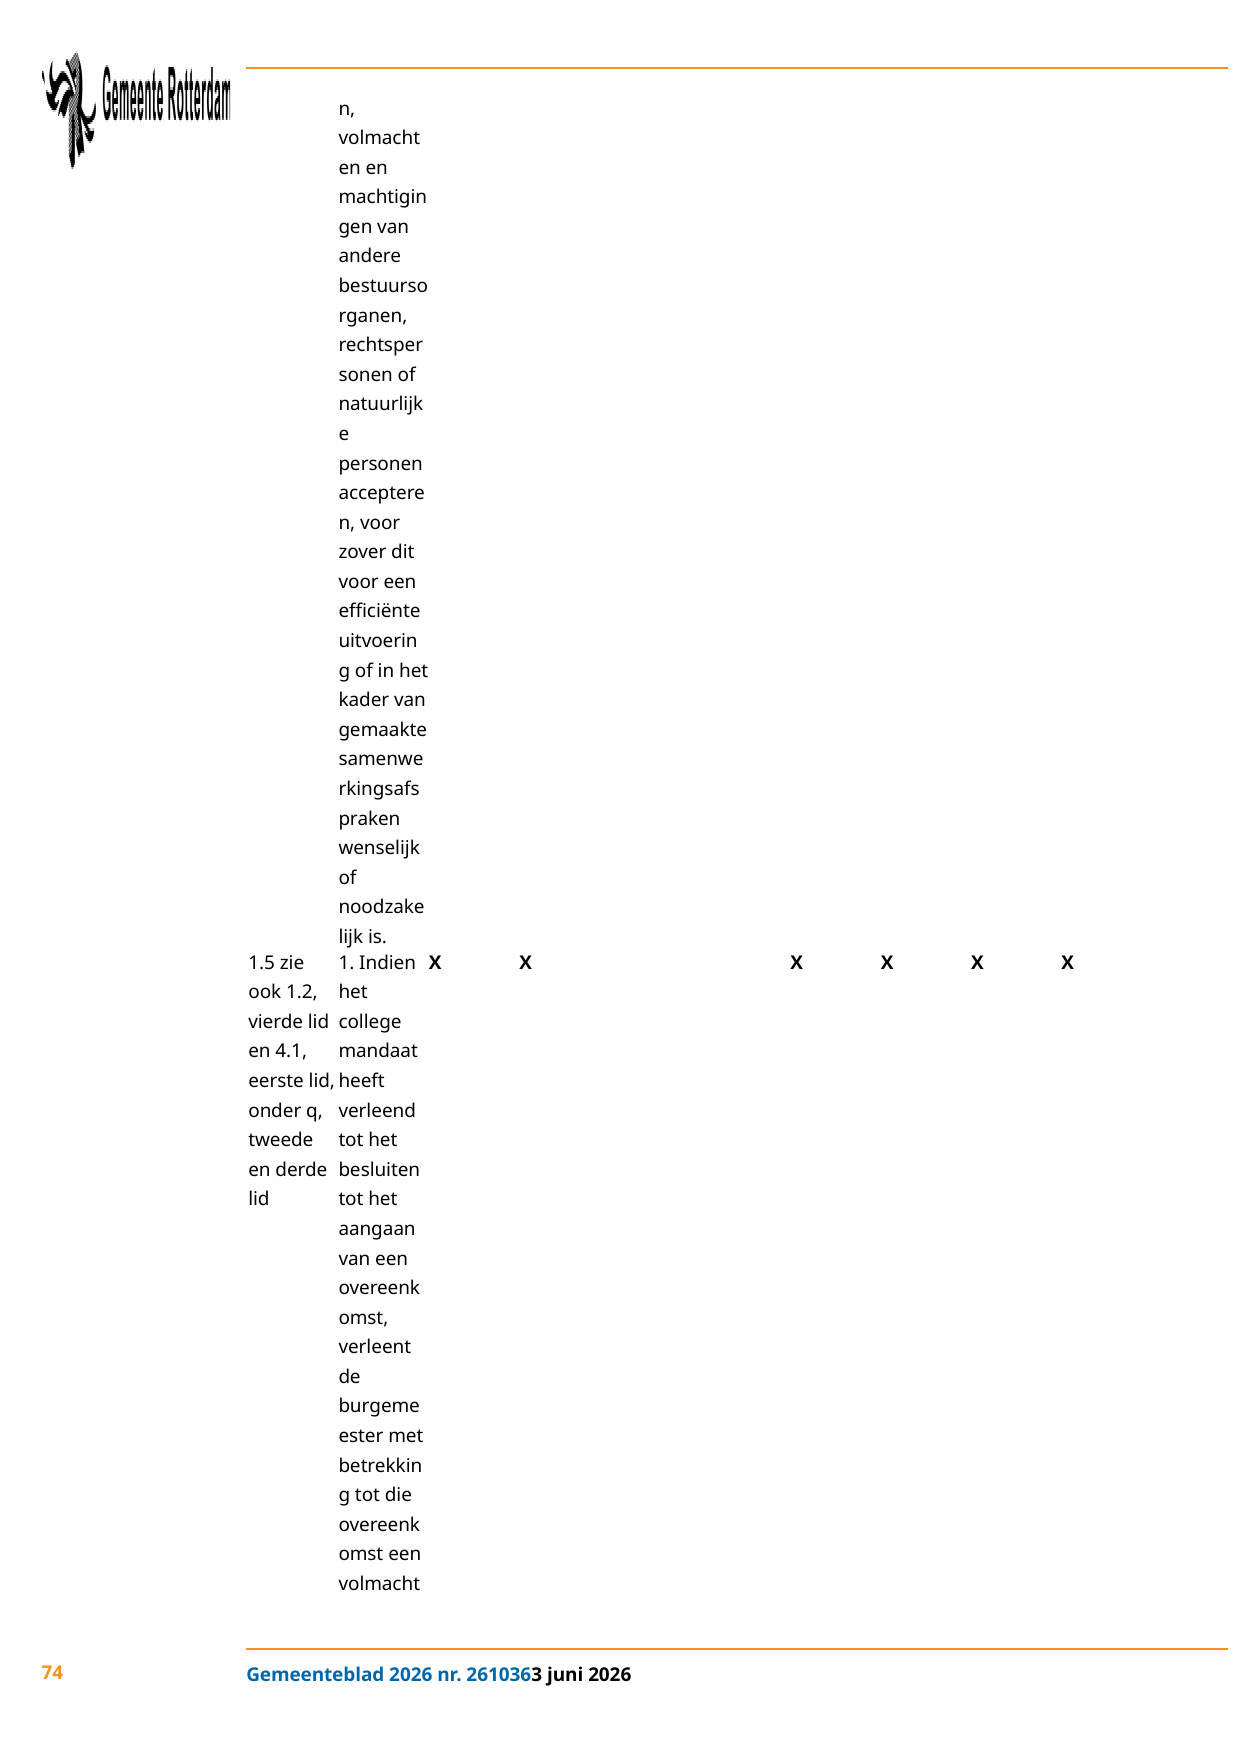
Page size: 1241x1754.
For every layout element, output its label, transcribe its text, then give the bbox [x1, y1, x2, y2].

table_cell X [429, 949, 519, 1596]
table_cell [881, 95, 971, 949]
table_cell [248, 95, 338, 949]
table_cell [700, 95, 790, 949]
table_cell [700, 949, 790, 1596]
table_cell 1. Indien het college mandaat heeft verleend tot het besluiten tot het aangaan van een overeenkomst, verleent de burgemeester met betrekking tot die overeenkomst een volmacht [338, 949, 429, 1596]
table_cell X [971, 949, 1061, 1596]
table_cell [790, 95, 881, 949]
table_cell X [519, 949, 700, 1596]
table_cell [519, 95, 700, 949]
table_cell [429, 95, 519, 949]
table_cell [1061, 95, 1152, 949]
table_cell n, volmachten en machtigingen van andere bestuursorganen, rechtspersonen of natuurlijke personen accepteren, voor zover dit voor een efficiënte uitvoering of in het kader van gemaakte samenwerkingsafspraken wenselijk of noodzakelijk is. [338, 95, 429, 949]
table_cell 1.5 zie ook 1.2, vierde lid en 4.1, eerste lid, onder q, tweede en derde lid [248, 949, 338, 1596]
table_cell X [790, 949, 881, 1596]
table_cell [971, 95, 1061, 949]
table_cell X [1061, 949, 1152, 1596]
picture [41, 47, 231, 172]
table_cell X [881, 949, 971, 1596]
